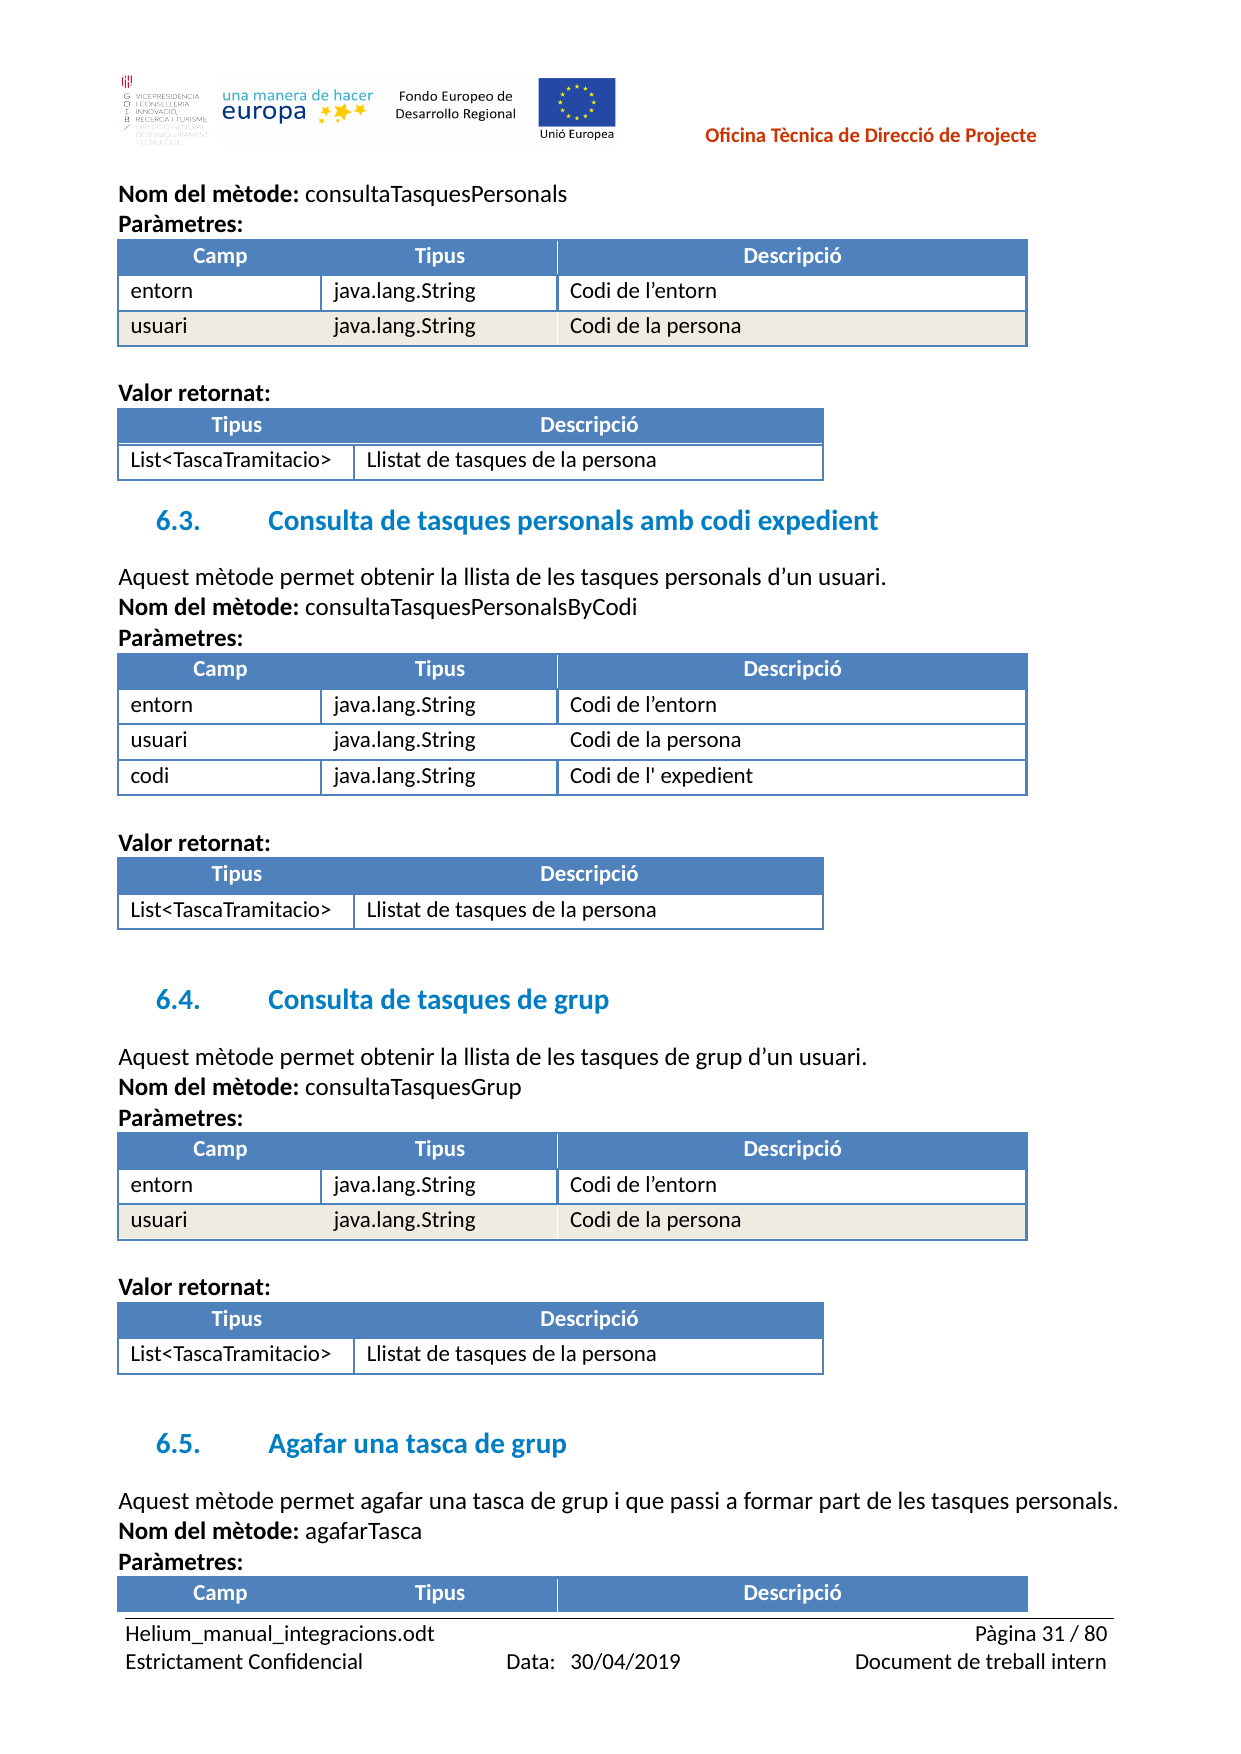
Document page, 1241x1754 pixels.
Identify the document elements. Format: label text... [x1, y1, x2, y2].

text Valor retornat: [118, 827, 1122, 857]
table_cell usuari [119, 1205, 321, 1238]
text Aquest mètode permet obtenir la llista de les tasques personals d’un usuari. [118, 561, 1122, 591]
table_cell java.lang.String [322, 1170, 556, 1203]
table_cell List<TascaTramitacio> [119, 895, 353, 928]
table_cell Llistat de tasques de la persona [355, 895, 822, 928]
table_cell java.lang.String [321, 1205, 557, 1238]
table_header Tipus [119, 1304, 354, 1337]
text Aquest mètode permet obtenir la llista de les tasques de grup d’un usuari. [118, 1041, 1122, 1071]
table_cell Codi de l' expedient [559, 761, 1025, 794]
table_cell codi [119, 761, 320, 794]
subtitle Agafar una tasca de grup [156, 1426, 1122, 1461]
subtitle Consulta de tasques personals amb codi expedient [156, 502, 1122, 537]
text Nom del mètode: agafarTasca Paràmetres: [118, 1515, 1122, 1576]
table_cell java.lang.String [322, 690, 556, 723]
table_header Descripció [558, 241, 1025, 274]
table_header Descripció [354, 859, 822, 893]
table_header Tipus [119, 859, 354, 893]
table_cell java.lang.String [322, 276, 556, 309]
table_header Camp [119, 1579, 321, 1612]
text Valor retornat: [118, 1271, 1122, 1302]
table_cell usuari [119, 312, 321, 345]
table_cell entorn [119, 1170, 320, 1203]
picture [118, 73, 213, 147]
table_cell Llistat de tasques de la persona [355, 1339, 822, 1372]
table_header Descripció [558, 655, 1025, 688]
table_cell entorn [119, 690, 320, 723]
table_header Tipus [321, 241, 557, 274]
text Valor retornat: [118, 378, 1122, 408]
table_header Tipus [119, 410, 354, 443]
table_cell entorn [119, 276, 320, 309]
text Aquest mètode permet agafar una tasca de grup i que passi a formar part de les tasques personals. [118, 1485, 1122, 1515]
table_cell usuari [119, 725, 321, 759]
table_header Tipus [321, 1134, 557, 1168]
table_header Descripció [558, 1134, 1025, 1168]
table_header Camp [119, 655, 321, 688]
table_cell Codi de la persona [558, 1205, 1025, 1238]
table_cell List<TascaTramitacio> [119, 446, 353, 479]
table_cell java.lang.String [321, 725, 557, 759]
table_header Camp [119, 1134, 321, 1168]
table_cell Codi de l’entorn [559, 1170, 1025, 1203]
table_cell Codi de la persona [558, 725, 1025, 759]
table_header Tipus [321, 655, 557, 688]
table_cell List<TascaTramitacio> [119, 1339, 353, 1372]
table_cell java.lang.String [321, 312, 557, 345]
table_cell Codi de l’entorn [559, 276, 1025, 309]
table_cell java.lang.String [322, 761, 556, 794]
text Nom del mètode: consultaTasquesGrup Paràmetres: [118, 1071, 1122, 1132]
table_header Descripció [354, 410, 822, 443]
text Paràmetres: [118, 622, 1122, 652]
table_header Descripció [354, 1304, 822, 1337]
table_header Tipus [321, 1579, 557, 1612]
table_cell Codi de l’entorn [559, 690, 1025, 723]
table_header Camp [119, 241, 321, 274]
subtitle Consulta de tasques de grup [156, 981, 1122, 1017]
table_cell Codi de la persona [558, 312, 1025, 345]
table_cell Llistat de tasques de la persona [355, 446, 822, 479]
text Nom del mètode: consultaTasquesPersonals Paràmetres: [118, 178, 1122, 239]
picture [219, 73, 621, 147]
table_header Descripció [558, 1579, 1025, 1612]
text Nom del mètode: consultaTasquesPersonalsByCodi [118, 591, 1122, 622]
